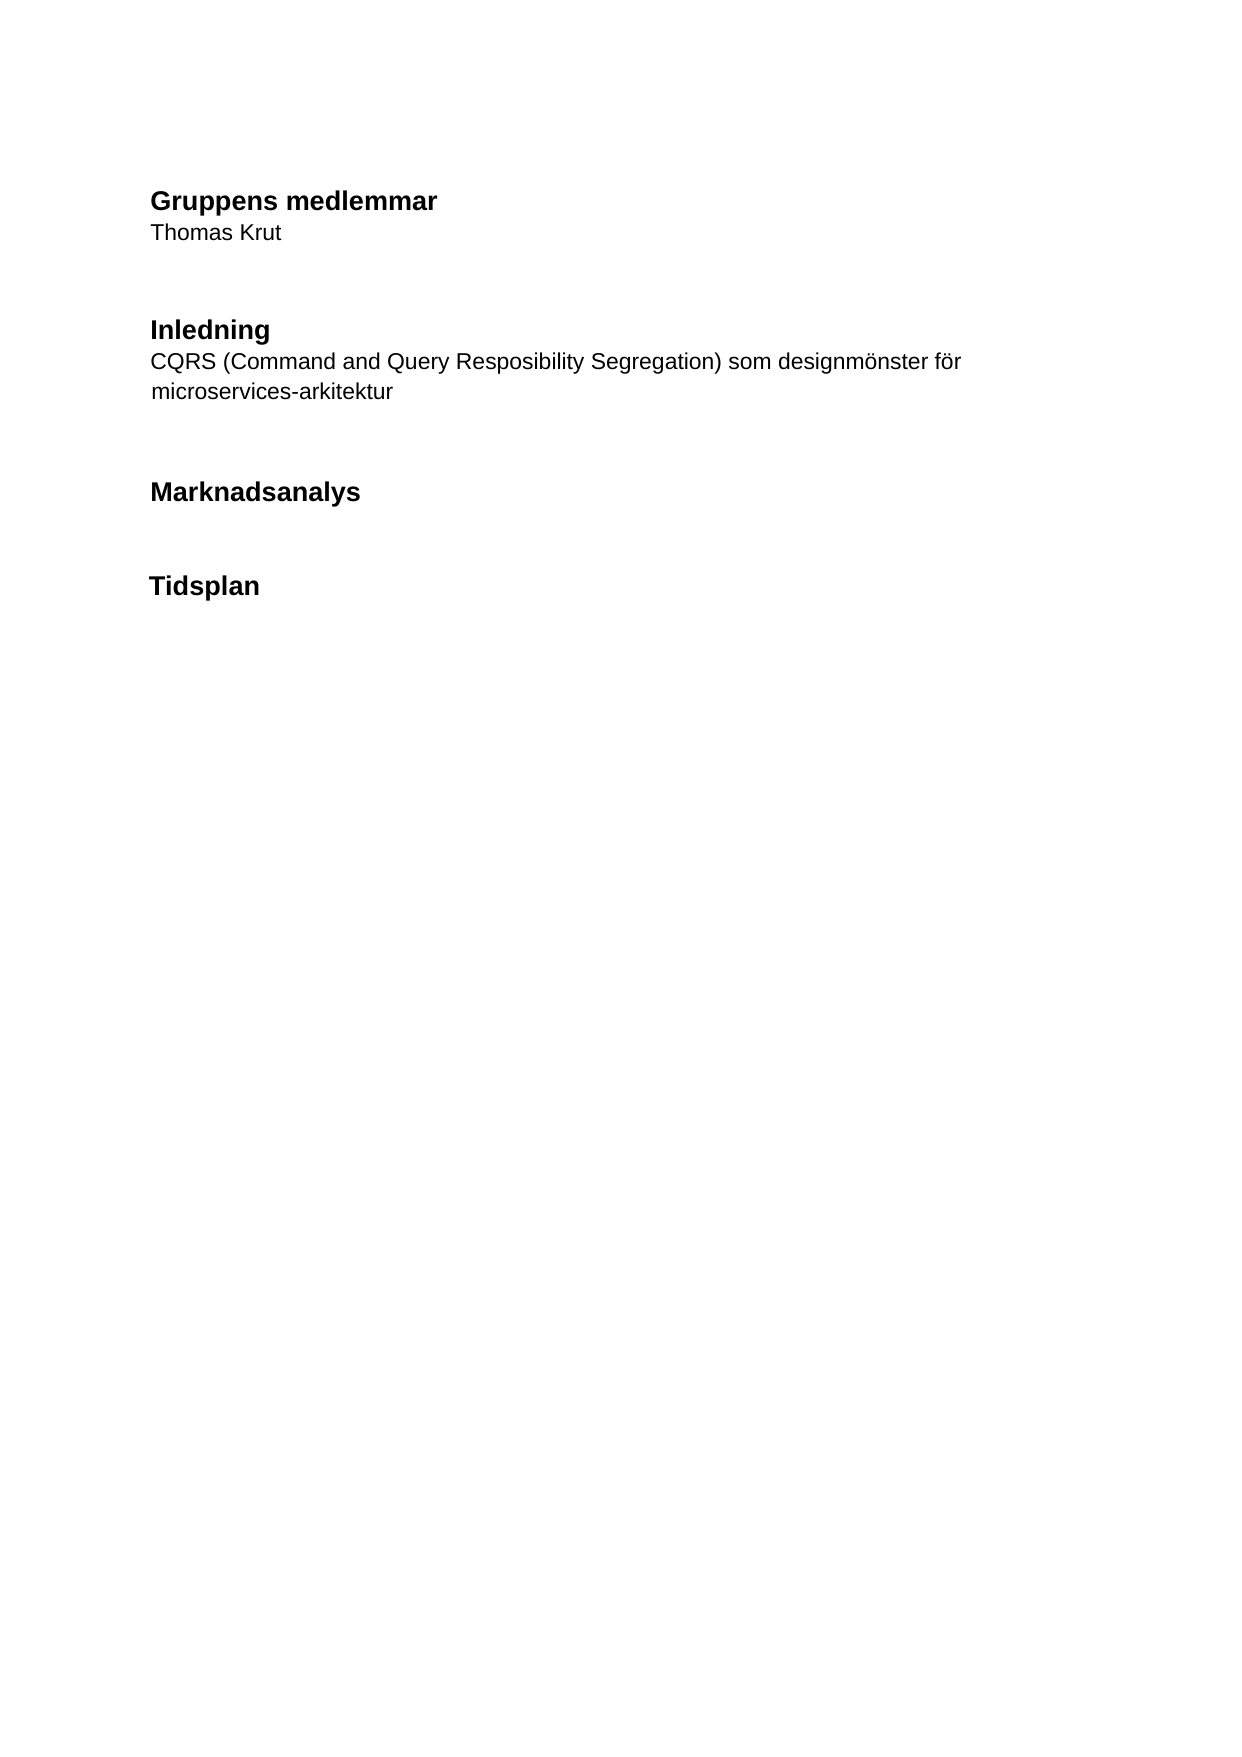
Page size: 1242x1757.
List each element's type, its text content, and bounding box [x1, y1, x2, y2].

text CQRS (Command and Query Resposibility Segregation) som designmönster för microservices-arkitektur [150, 348, 1104, 404]
subtitle Inledning [150, 314, 1104, 345]
subtitle Marknadsanalys [150, 476, 1104, 507]
subtitle Tidsplan [148, 570, 1104, 602]
text Thomas Krut [150, 219, 1104, 246]
subtitle Gruppens medlemmar [150, 185, 1104, 216]
